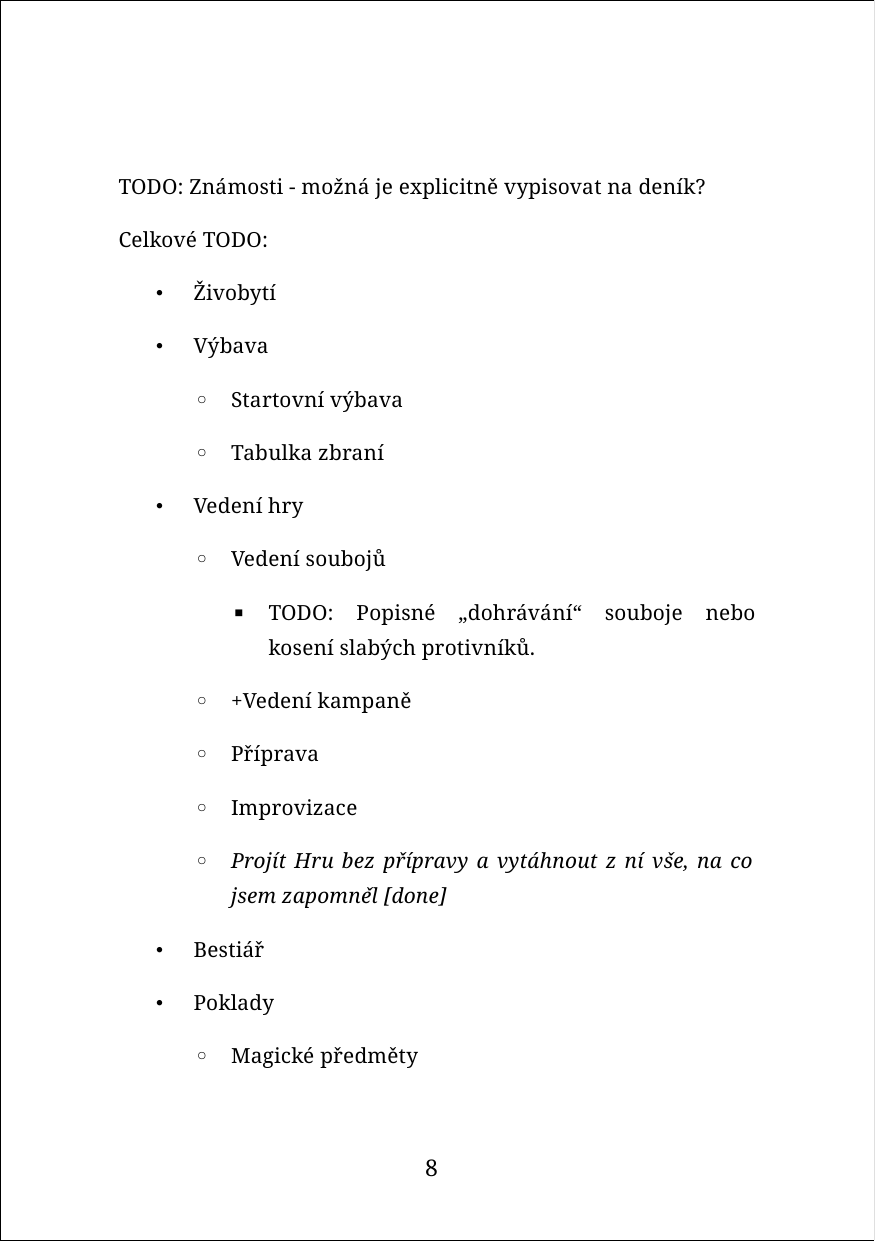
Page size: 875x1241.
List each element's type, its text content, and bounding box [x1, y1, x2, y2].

list Výbava [156, 331, 756, 360]
text Celkové TODO: [118, 225, 756, 253]
list Vedení soubojů [193, 544, 756, 573]
list Bestiář [156, 935, 756, 963]
list Příprava [193, 739, 756, 768]
list Vedení hry [156, 491, 756, 519]
list Tabulka zbraní [193, 438, 756, 466]
list +Vedení kampaně [193, 686, 756, 715]
list Živobytí [156, 278, 756, 307]
list Poklady [156, 988, 756, 1016]
list Startovní výbava [193, 385, 756, 413]
list Magické předměty [193, 1041, 756, 1070]
text TODO: Známosti - možná je explicitně vypisovat na deník? [118, 172, 756, 200]
list TODO: Popisné „dohrávání“ souboje nebo kosení slabých protivníků. [231, 598, 756, 662]
list Projít Hru bez přípravy a vytáhnout z ní vše, na co jsem zapomněl [done] [193, 846, 756, 910]
list Improvizace [193, 793, 756, 821]
